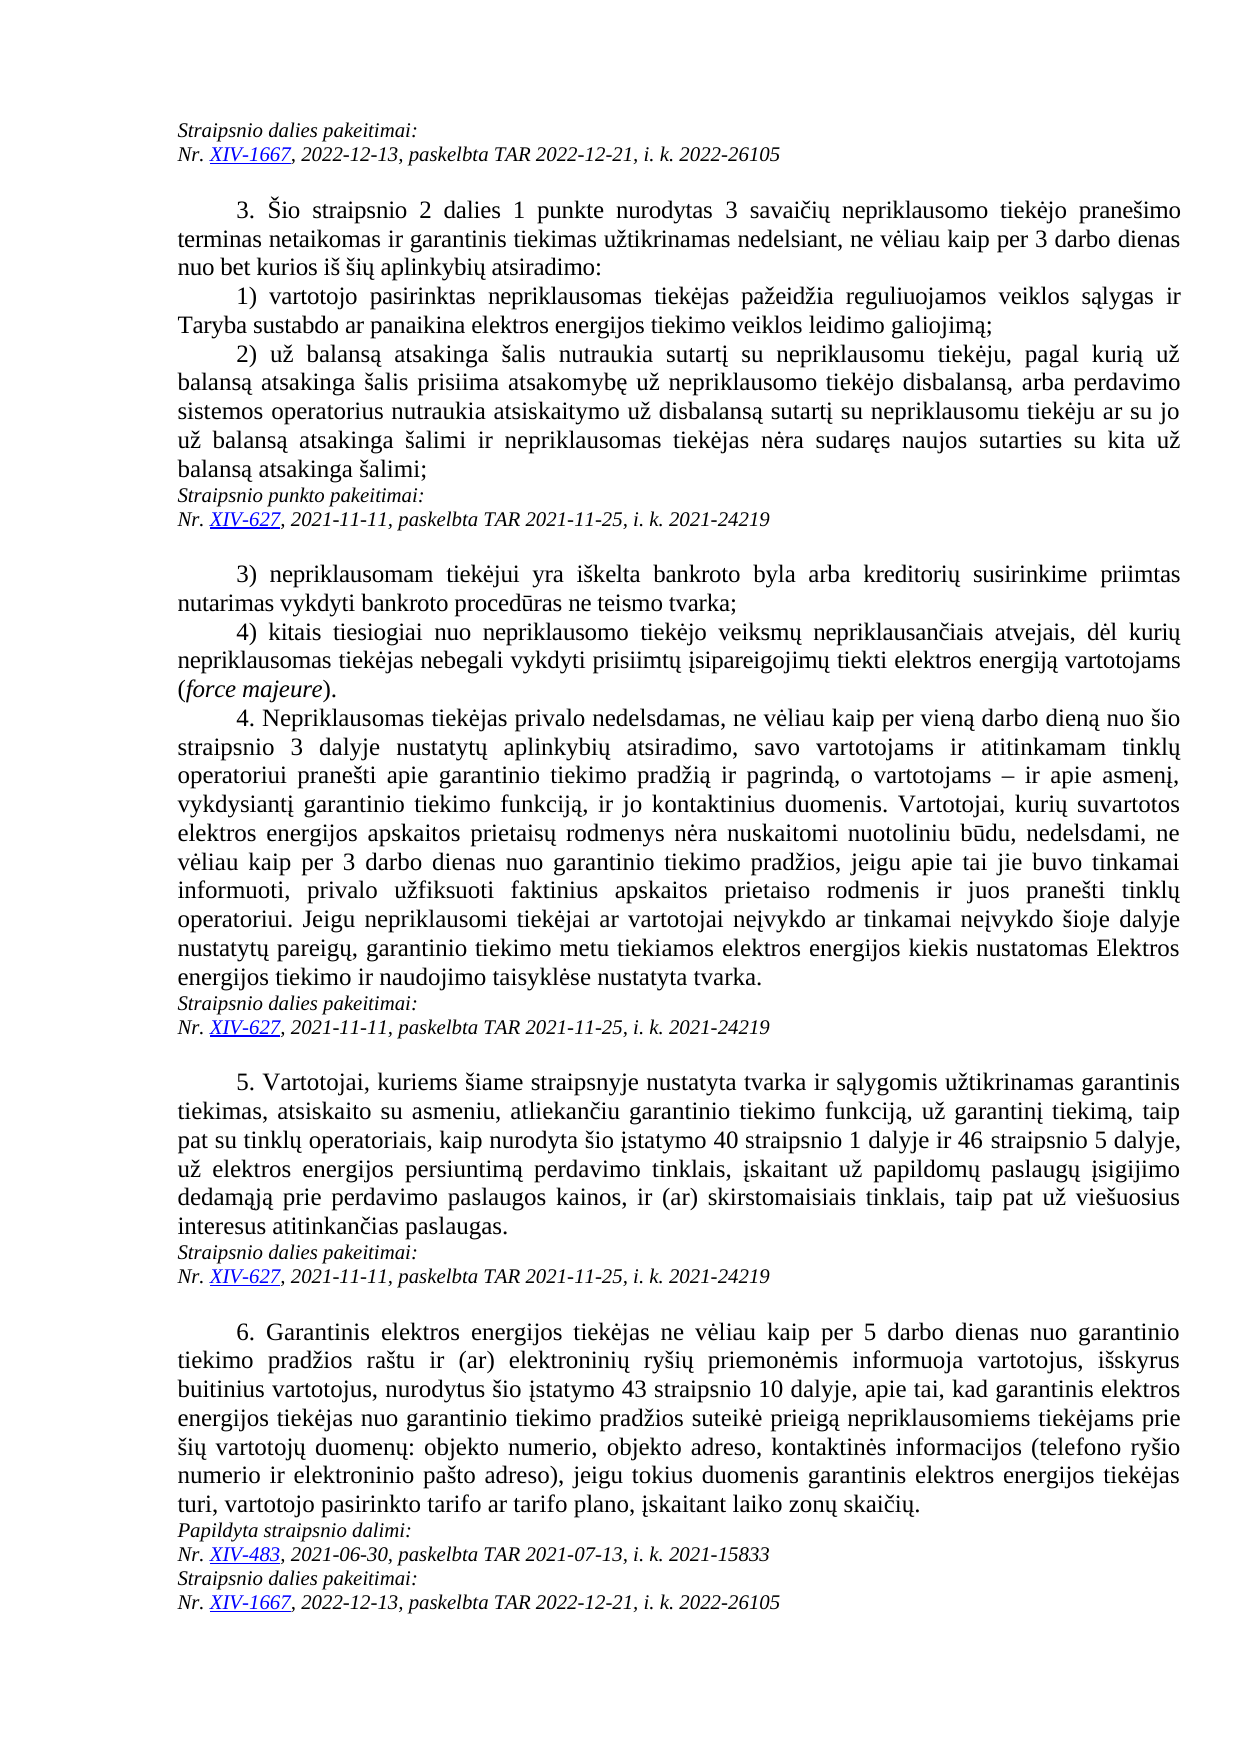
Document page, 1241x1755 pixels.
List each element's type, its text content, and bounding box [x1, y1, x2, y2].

text 4) kitais tiesiogiai nuo nepriklausomo tiekėjo veiksmų nepriklausančiais atvejais, dėl kurių nepriklausomas tiekėjas nebegali vykdyti prisiimtų įsipareigojimų tiekti elektros energiją vartotojams (force majeure). [177, 617, 1181, 703]
text 1) vartotojo pasirinktas nepriklausomas tiekėjas pažeidžia reguliuojamos veiklos sąlygas ir Taryba sustabdo ar panaikina elektros energijos tiekimo veiklos leidimo galiojimą; [177, 281, 1181, 339]
text Straipsnio dalies pakeitimai: [177, 991, 1181, 1015]
text 3. Šio straipsnio 2 dalies 1 punkte nurodytas 3 savaičių nepriklausomo tiekėjo pranešimo terminas netaikomas ir garantinis tiekimas užtikrinamas nedelsiant, ne vėliau kaip per 3 darbo dienas nuo bet kurios iš šių aplinkybių atsiradimo: [177, 195, 1181, 281]
text Straipsnio dalies pakeitimai: [177, 1240, 1181, 1264]
text Nr. XIV-1667, 2022-12-13, paskelbta TAR 2022-12-21, i. k. 2022-26105 [177, 1590, 1181, 1614]
text Papildyta straipsnio dalimi: [177, 1518, 1181, 1542]
text 6. Garantinis elektros energijos tiekėjas ne vėliau kaip per 5 darbo dienas nuo garantinio tiekimo pradžios raštu ir (ar) elektroninių ryšių priemonėmis informuoja vartotojus, išskyrus buitinius vartotojus, nurodytus šio įstatymo 43 straipsnio 10 dalyje, apie tai, kad garantinis elektros energijos tiekėjas nuo garantinio tiekimo pradžios suteikė prieigą nepriklausomiems tiekėjams prie šių vartotojų duomenų: objekto numerio, objekto adreso, kontaktinės informacijos (telefono ryšio numerio ir elektroninio pašto adreso), jeigu tokius duomenis garantinis elektros energijos tiekėjas turi, vartotojo pasirinkto tarifo ar tarifo plano, įskaitant laiko zonų skaičių. [177, 1317, 1181, 1518]
text Nr. XIV-1667, 2022-12-13, paskelbta TAR 2022-12-21, i. k. 2022-26105 [177, 142, 1181, 166]
text Straipsnio dalies pakeitimai: [177, 118, 1181, 142]
text 4. Nepriklausomas tiekėjas privalo nedelsdamas, ne vėliau kaip per vieną darbo dieną nuo šio straipsnio 3 dalyje nustatytų aplinkybių atsiradimo, savo vartotojams ir atitinkamam tinklų operatoriui pranešti apie garantinio tiekimo pradžią ir pagrindą, o vartotojams – ir apie asmenį, vykdysiantį garantinio tiekimo funkciją, ir jo kontaktinius duomenis. Vartotojai, kurių suvartotos elektros energijos apskaitos prietaisų rodmenys nėra nuskaitomi nuotoliniu būdu, nedelsdami, ne vėliau kaip per 3 darbo dienas nuo garantinio tiekimo pradžios, jeigu apie tai jie buvo tinkamai informuoti, privalo užfiksuoti faktinius apskaitos prietaiso rodmenis ir juos pranešti tinklų operatoriui. Jeigu nepriklausomi tiekėjai ar vartotojai neįvykdo ar tinkamai neįvykdo šioje dalyje nustatytų pareigų, garantinio tiekimo metu tiekiamos elektros energijos kiekis nustatomas Elektros energijos tiekimo ir naudojimo taisyklėse nustatyta tvarka. [177, 703, 1181, 991]
text Nr. XIV-627, 2021-11-11, paskelbta TAR 2021-11-25, i. k. 2021-24219 [177, 1015, 1181, 1039]
text Straipsnio dalies pakeitimai: [177, 1566, 1181, 1590]
text Nr. XIV-627, 2021-11-11, paskelbta TAR 2021-11-25, i. k. 2021-24219 [177, 1264, 1181, 1288]
text Straipsnio punkto pakeitimai: [177, 482, 1181, 507]
text 3) nepriklausomam tiekėjui yra iškelta bankroto byla arba kreditorių susirinkime priimtas nutarimas vykdyti bankroto procedūras ne teismo tvarka; [177, 559, 1181, 617]
text Nr. XIV-627, 2021-11-11, paskelbta TAR 2021-11-25, i. k. 2021-24219 [177, 507, 1181, 531]
text 2) už balansą atsakinga šalis nutraukia sutartį su nepriklausomu tiekėju, pagal kurią už balansą atsakinga šalis prisiima atsakomybę už nepriklausomo tiekėjo disbalansą, arba perdavimo sistemos operatorius nutraukia atsiskaitymo už disbalansą sutartį su nepriklausomu tiekėju ar su jo už balansą atsakinga šalimi ir nepriklausomas tiekėjas nėra sudaręs naujos sutarties su kita už balansą atsakinga šalimi; [177, 339, 1181, 482]
text 5. Vartotojai, kuriems šiame straipsnyje nustatyta tvarka ir sąlygomis užtikrinamas garantinis tiekimas, atsiskaito su asmeniu, atliekančiu garantinio tiekimo funkciją, už garantinį tiekimą, taip pat su tinklų operatoriais, kaip nurodyta šio įstatymo 40 straipsnio 1 dalyje ir 46 straipsnio 5 dalyje, už elektros energijos persiuntimą perdavimo tinklais, įskaitant už papildomų paslaugų įsigijimo dedamąją prie perdavimo paslaugos kainos, ir (ar) skirstomaisiais tinklais, taip pat už viešuosius interesus atitinkančias paslaugas. [177, 1067, 1181, 1240]
text Nr. XIV-483, 2021-06-30, paskelbta TAR 2021-07-13, i. k. 2021-15833 [177, 1542, 1181, 1566]
